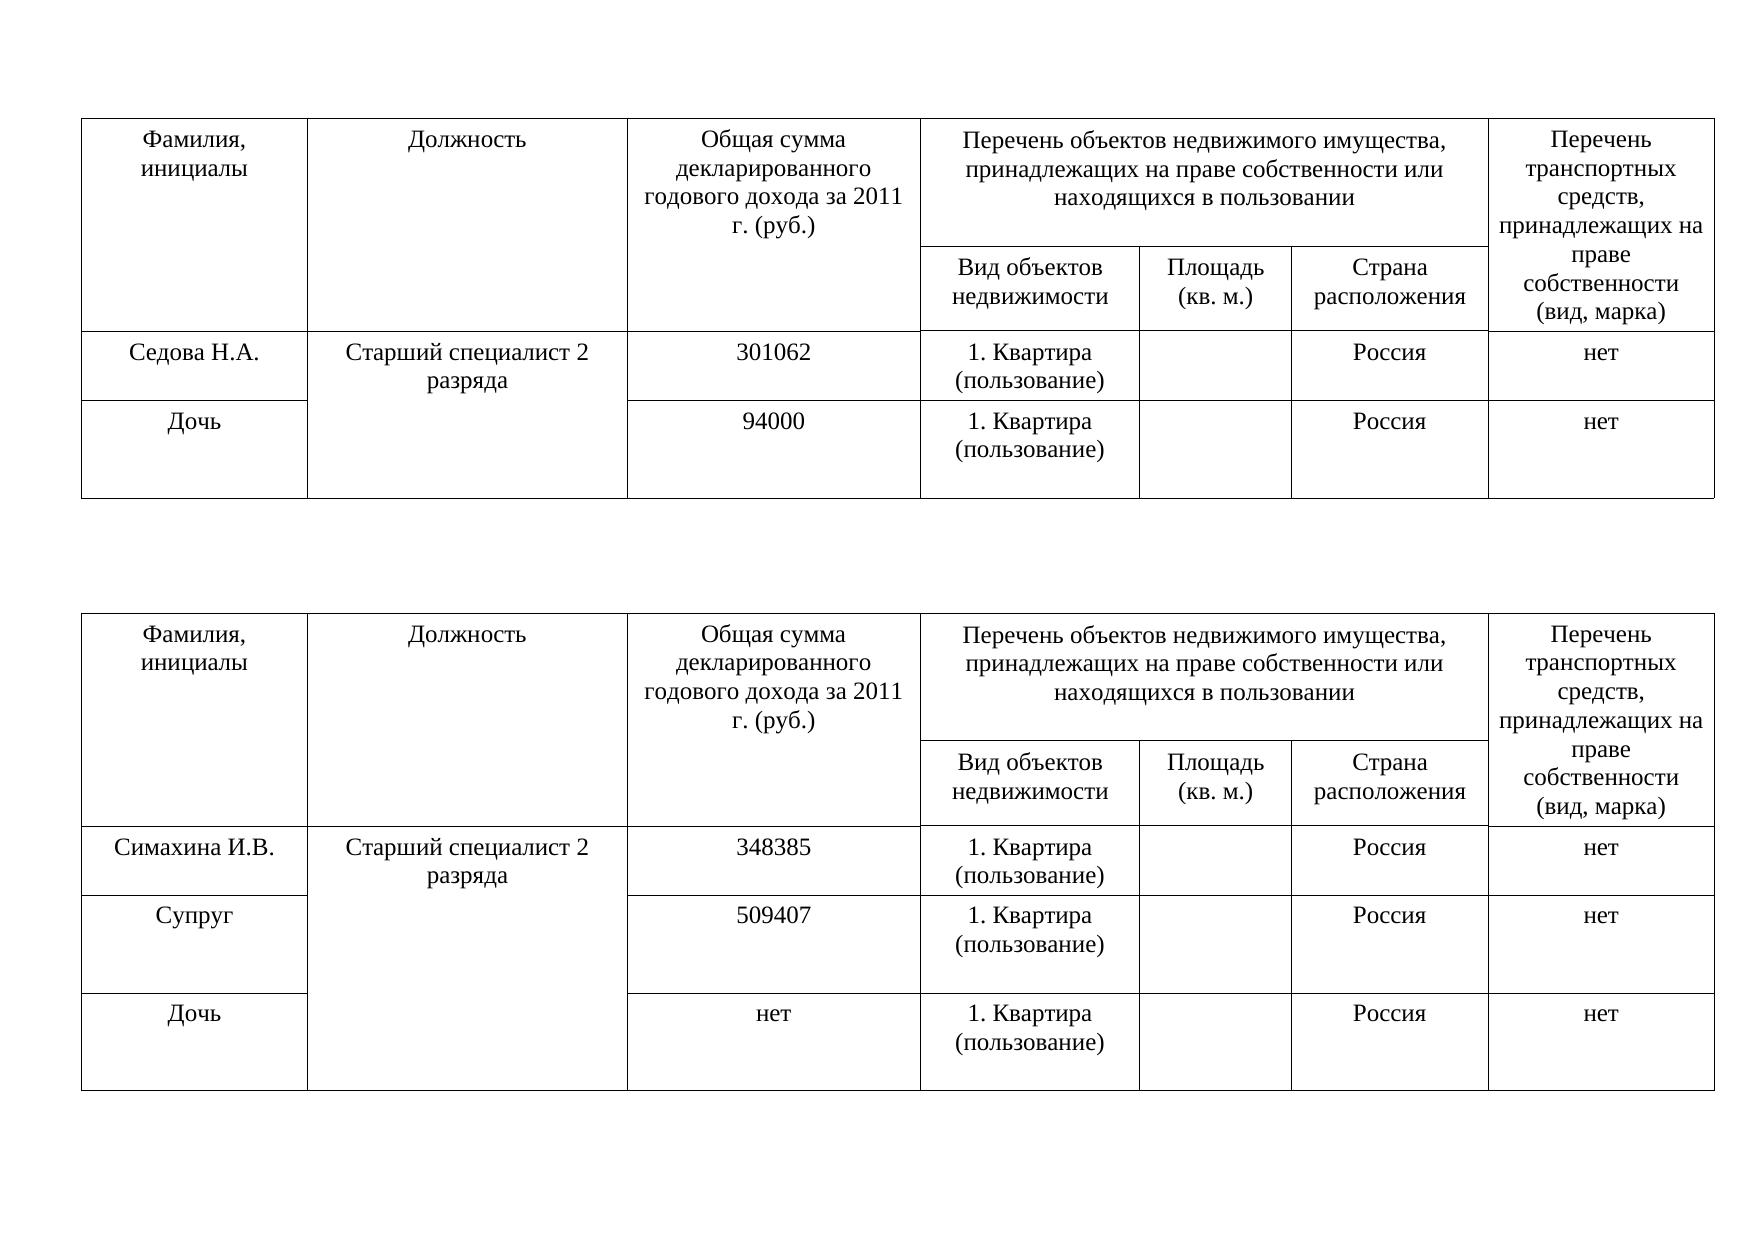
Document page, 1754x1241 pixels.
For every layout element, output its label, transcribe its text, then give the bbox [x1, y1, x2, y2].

table_cell 1. Квартира (пользование) [921, 401, 1139, 498]
table_header Общая сумма декларированного годового дохода за 2011 г. (руб.) [628, 119, 920, 331]
table_cell нет [1489, 332, 1714, 400]
table_header Перечень объектов недвижимого имущества, принадлежащих на праве собственности или находящихся в пользовании [921, 119, 1488, 246]
table_cell [1140, 331, 1291, 400]
table_cell Старший специалист 2 разряда [308, 332, 627, 498]
table_cell Страна расположения [1292, 741, 1488, 825]
table_header Перечень объектов недвижимого имущества, принадлежащих на праве собственности или находящихся в пользовании [921, 614, 1488, 740]
table_header Должность [308, 614, 627, 826]
table_cell Старший специалист 2 разряда [308, 827, 627, 1090]
table_header Должность [308, 119, 627, 331]
table_cell нет [1489, 827, 1714, 895]
table_cell Вид объектов недвижимости [921, 247, 1139, 330]
table_cell нет [1489, 896, 1714, 993]
table_header Перечень транспортных средств, принадлежащих на праве собственности (вид, марка) [1489, 119, 1714, 331]
table_cell 509407 [628, 896, 920, 993]
table_header Общая сумма декларированного годового дохода за 2011 г. (руб.) [628, 614, 920, 826]
table_cell Россия [1292, 896, 1488, 993]
table_cell Россия [1292, 401, 1488, 498]
table_header Перечень транспортных средств, принадлежащих на праве собственности (вид, марка) [1489, 614, 1714, 826]
table_cell нет [1489, 994, 1714, 1090]
table_cell Россия [1292, 331, 1488, 400]
table_cell Симахина И.В. [82, 827, 307, 895]
table_cell 1. Квартира (пользование) [921, 826, 1139, 895]
table_cell 301062 [628, 332, 920, 400]
table_cell Россия [1292, 994, 1488, 1090]
table_cell Дочь [82, 401, 307, 498]
table_cell Седова Н.А. [82, 332, 307, 400]
table_cell [1140, 826, 1291, 895]
table_cell Дочь [82, 994, 307, 1090]
table_cell 1. Квартира (пользование) [921, 331, 1139, 400]
table_header Фамилия, инициалы [82, 614, 307, 826]
table_cell Страна расположения [1292, 247, 1488, 330]
table_cell [1140, 994, 1291, 1090]
table_cell нет [628, 994, 920, 1090]
table_cell 1. Квартира (пользование) [921, 994, 1139, 1090]
table_cell Вид объектов недвижимости [921, 741, 1139, 825]
table_cell Россия [1292, 826, 1488, 895]
table_cell Площадь (кв. м.) [1140, 741, 1291, 825]
table_cell Площадь (кв. м.) [1140, 247, 1291, 330]
table_cell 1. Квартира (пользование) [921, 896, 1139, 993]
table_cell 94000 [628, 401, 920, 498]
table_cell [1140, 401, 1291, 498]
table_cell нет [1489, 401, 1714, 498]
table_cell 348385 [628, 827, 920, 895]
table_cell Супруг [82, 896, 307, 993]
table_cell [1140, 896, 1291, 993]
table_header Фамилия, инициалы [82, 119, 307, 331]
